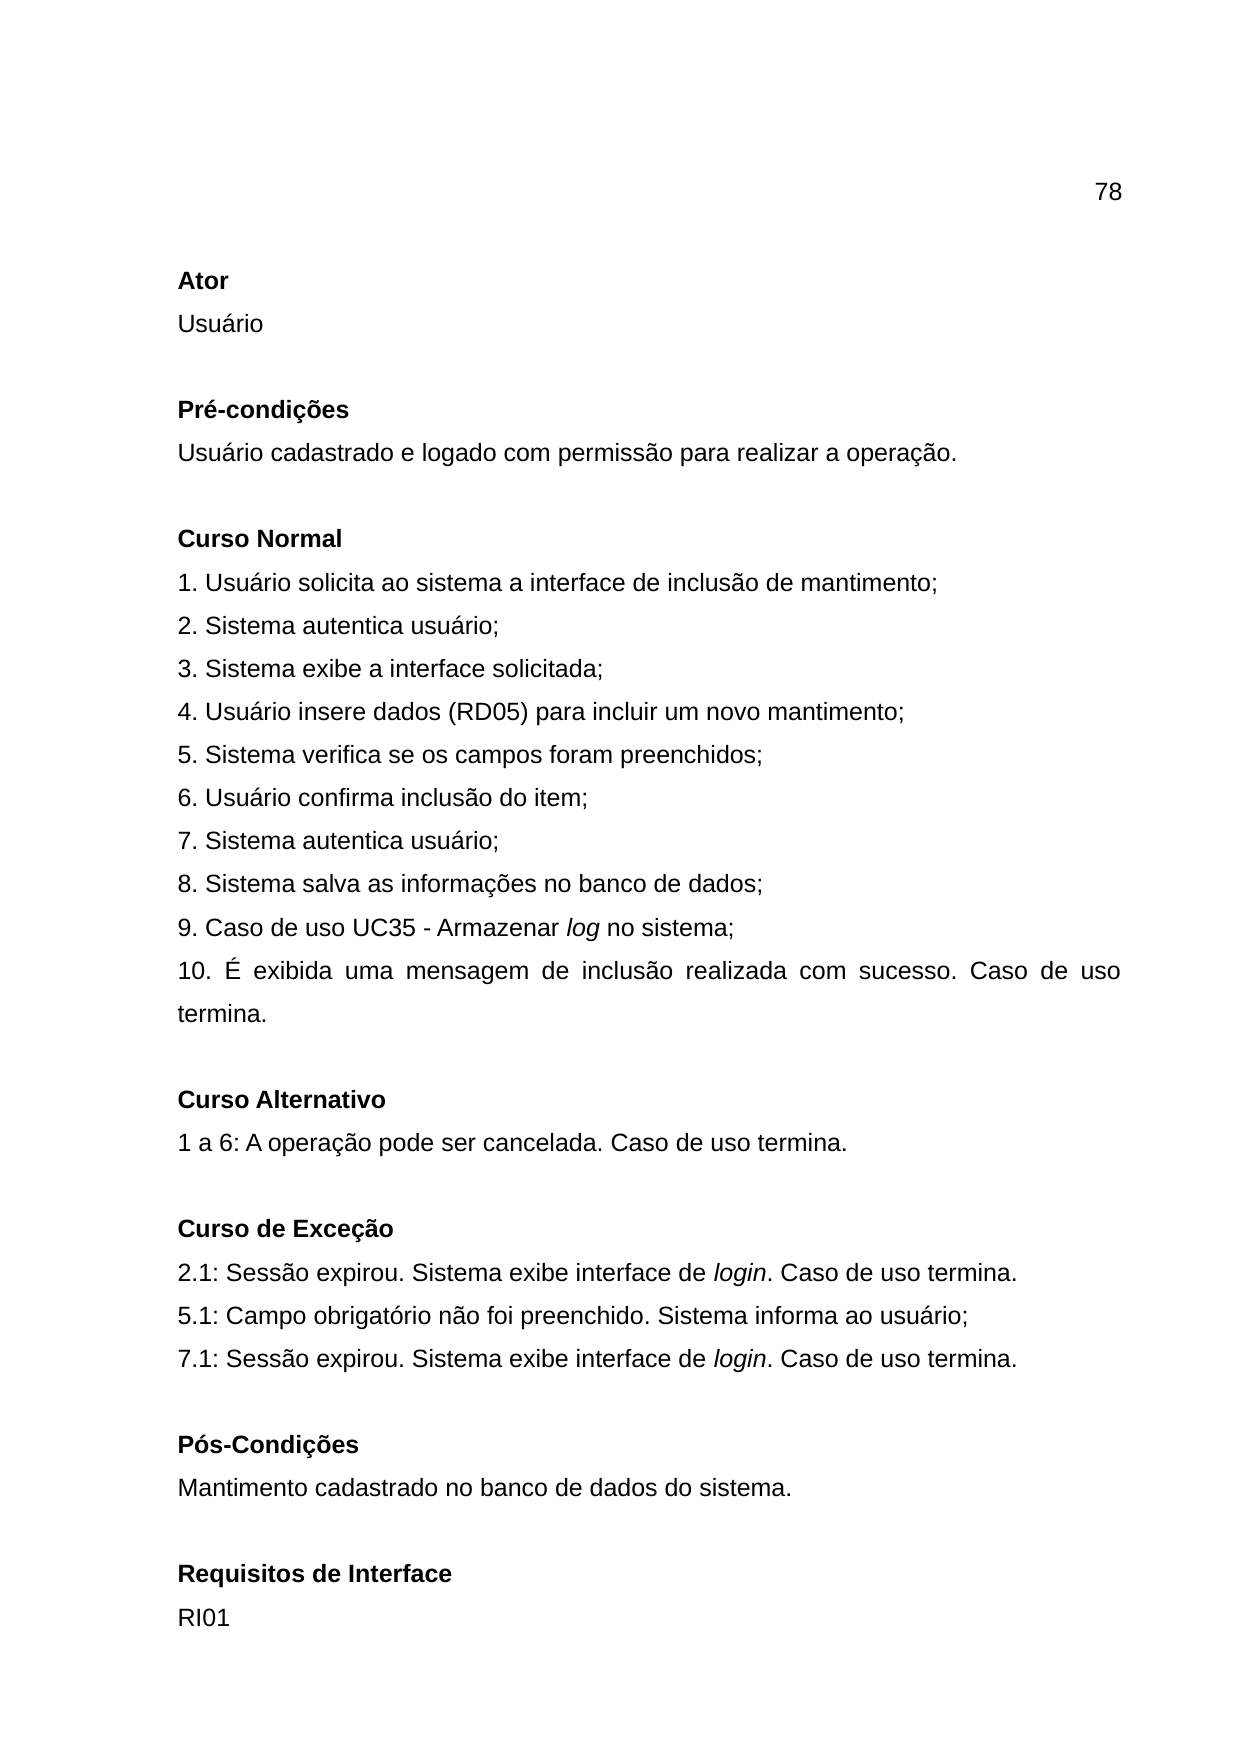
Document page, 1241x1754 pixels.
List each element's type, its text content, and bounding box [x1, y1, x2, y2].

text Requisitos de Interface [177, 1559, 1122, 1588]
text RI01 [177, 1603, 1122, 1631]
text Usuário [177, 309, 1122, 338]
text 5.1: Campo obrigatório não foi preenchido. Sistema informa ao usuário; [177, 1301, 1122, 1329]
text 2. Sistema autentica usuário; [177, 611, 1122, 639]
text Pré-condições [177, 395, 1122, 424]
text 7. Sistema autentica usuário; [177, 826, 1122, 855]
text Usuário cadastrado e logado com permissão para realizar a operação. [177, 438, 1122, 467]
text Mantimento cadastrado no banco de dados do sistema. [177, 1473, 1122, 1502]
text 8. Sistema salva as informações no banco de dados; [177, 869, 1122, 898]
text 9. Caso de uso UC35 - Armazenar log no sistema; [177, 913, 1122, 941]
text 4. Usuário insere dados (RD05) para incluir um novo mantimento; [177, 697, 1122, 726]
text Curso de Exceção [177, 1214, 1122, 1243]
text 7.1: Sessão expirou. Sistema exibe interface de login. Caso de uso termina. [177, 1344, 1122, 1373]
text 6. Usuário confirma inclusão do item; [177, 783, 1122, 812]
text 1. Usuário solicita ao sistema a interface de inclusão de mantimento; [177, 568, 1122, 596]
text Ator [177, 266, 1122, 294]
text Curso Normal [177, 524, 1122, 553]
text 1 a 6: A operação pode ser cancelada. Caso de uso termina. [177, 1128, 1122, 1157]
text Pós-Condições [177, 1430, 1122, 1459]
text 10. É exibida uma mensagem de inclusão realizada com sucesso. Caso de uso termina. [177, 956, 1122, 1028]
text 3. Sistema exibe a interface solicitada; [177, 654, 1122, 683]
text 2.1: Sessão expirou. Sistema exibe interface de login. Caso de uso termina. [177, 1258, 1122, 1286]
text 5. Sistema verifica se os campos foram preenchidos; [177, 740, 1122, 769]
text Curso Alternativo [177, 1085, 1122, 1114]
